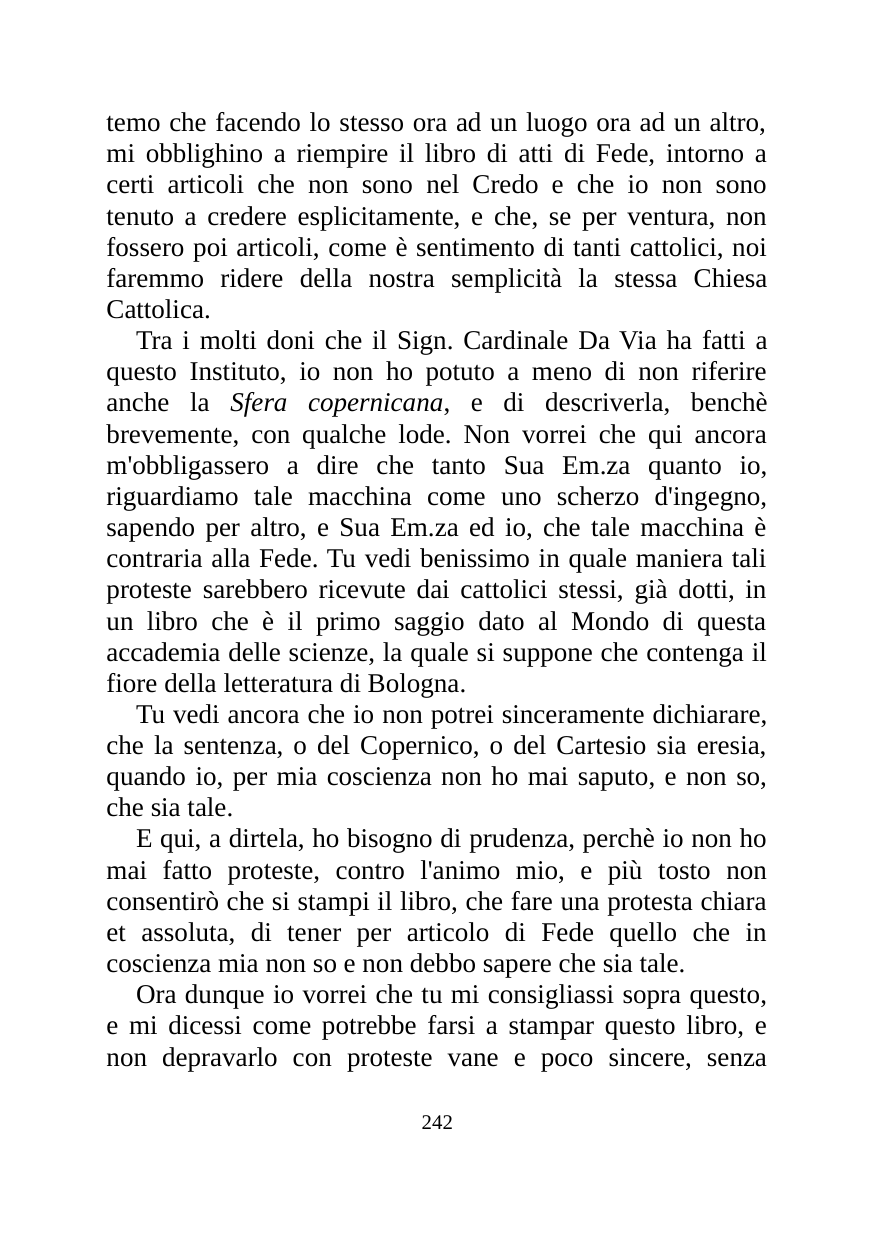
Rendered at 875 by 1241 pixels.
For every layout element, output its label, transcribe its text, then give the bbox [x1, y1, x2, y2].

text Ora dunque io vorrei che tu mi consigliassi sopra questo, e mi dicessi come potrebbe farsi a stampar questo libro, e non depravarlo con proteste vane e poco sincere, senza [106, 978, 768, 1072]
text Tra i molti doni che il Sign. Cardinale Da Via ha fatti a questo Instituto, io non ho potuto a meno di non riferire anche la Sfera copernicana, e di descriverla, benchè brevemente, con qualche lode. Non vorrei che qui ancora m'obbligassero a dire che tanto Sua Em.za quanto io, riguardiamo tale macchina come uno scherzo d'ingegno, sapendo per altro, e Sua Em.za ed io, che tale macchina è contraria alla Fede. Tu vedi benissimo in quale maniera tali proteste sarebbero ricevute dai cattolici stessi, già dotti, in un libro che è il primo saggio dato al Mondo di questa accademia delle scienze, la quale si suppone che contenga il fiore della letteratura di Bologna. [106, 324, 768, 698]
text E qui, a dirtela, ho bisogno di prudenza, perchè io non ho mai fatto proteste, contro l'animo mio, e più tosto non consentirò che si stampi il libro, che fare una protesta chiara et assoluta, di tener per articolo di Fede quello che in coscienza mia non so e non debbo sapere che sia tale. [106, 823, 768, 978]
text Tu vedi ancora che io non potrei sinceramente dichiarare, che la sentenza, o del Copernico, o del Cartesio sia eresia, quando io, per mia coscienza non ho mai saputo, e non so, che sia tale. [106, 698, 768, 823]
text temo che facendo lo stesso ora ad un luogo ora ad un altro, mi obblighino a riempire il libro di atti di Fede, intorno a certi articoli che non sono nel Credo e che io non sono tenuto a credere esplicitamente, e che, se per ventura, non fossero poi articoli, come è sentimento di tanti cattolici, noi faremmo ridere della nostra semplicità la stessa Chiesa Cattolica. [106, 106, 768, 324]
